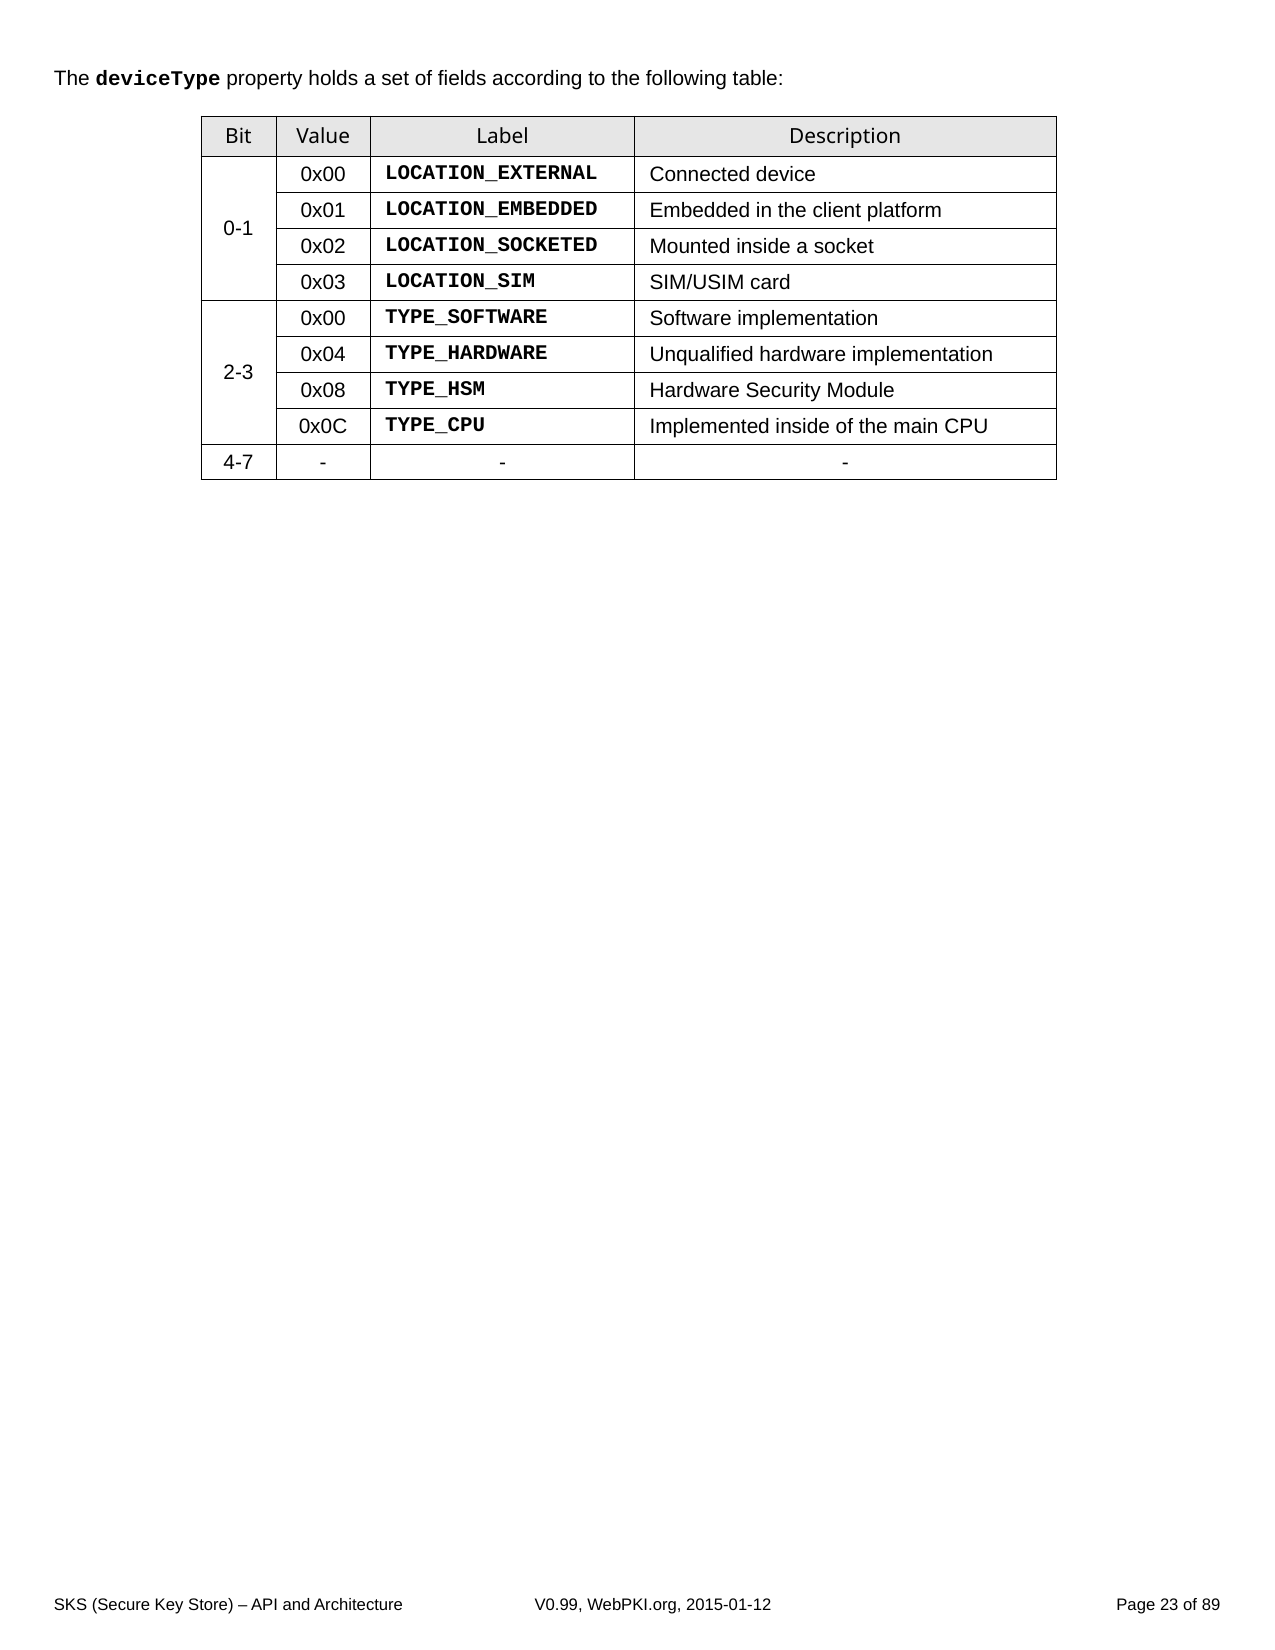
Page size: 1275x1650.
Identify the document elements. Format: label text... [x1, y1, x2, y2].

table_header Label [371, 117, 634, 156]
table_cell Hardware Security Module [635, 373, 1056, 407]
table_cell LOCATION_EMBEDDED [371, 193, 634, 228]
table_cell 0x02 [277, 229, 370, 264]
table_cell Unqualified hardware implementation [635, 337, 1056, 372]
table_cell 0x00 [277, 157, 370, 192]
table_header Value [277, 117, 370, 156]
table_cell 0x03 [277, 265, 370, 300]
table_cell 0x04 [277, 337, 370, 372]
table_cell 2‑3 [202, 301, 276, 443]
table_cell LOCATION_EXTERNAL [371, 157, 634, 192]
table_cell Implemented inside of the main CPU [635, 409, 1056, 443]
table_header Bit [202, 117, 276, 156]
table_cell 0x01 [277, 193, 370, 228]
table_cell TYPE_SOFTWARE [371, 301, 634, 336]
text The deviceType property holds a set of fields according to the following table: [54, 66, 1221, 116]
table_cell 0‑1 [202, 157, 276, 300]
table_cell TYPE_HARDWARE [371, 337, 634, 372]
table_cell TYPE_HSM [371, 373, 634, 407]
table_cell LOCATION_SIM [371, 265, 634, 300]
table_cell LOCATION_SOCKETED [371, 229, 634, 264]
table_cell - [277, 445, 370, 479]
table_cell Software implementation [635, 301, 1056, 336]
table_cell 0x0C [277, 409, 370, 443]
table_header Description [635, 117, 1056, 156]
table_cell - [635, 445, 1056, 479]
table_cell Mounted inside a socket [635, 229, 1056, 264]
table_cell Embedded in the client platform [635, 193, 1056, 228]
table_cell TYPE_CPU [371, 409, 634, 443]
table_cell - [371, 445, 634, 479]
table_cell 0x00 [277, 301, 370, 336]
table_cell 0x08 [277, 373, 370, 407]
table_cell SIM/USIM card [635, 265, 1056, 300]
table_cell 4‑7 [202, 445, 276, 479]
table_cell Connected device [635, 157, 1056, 192]
